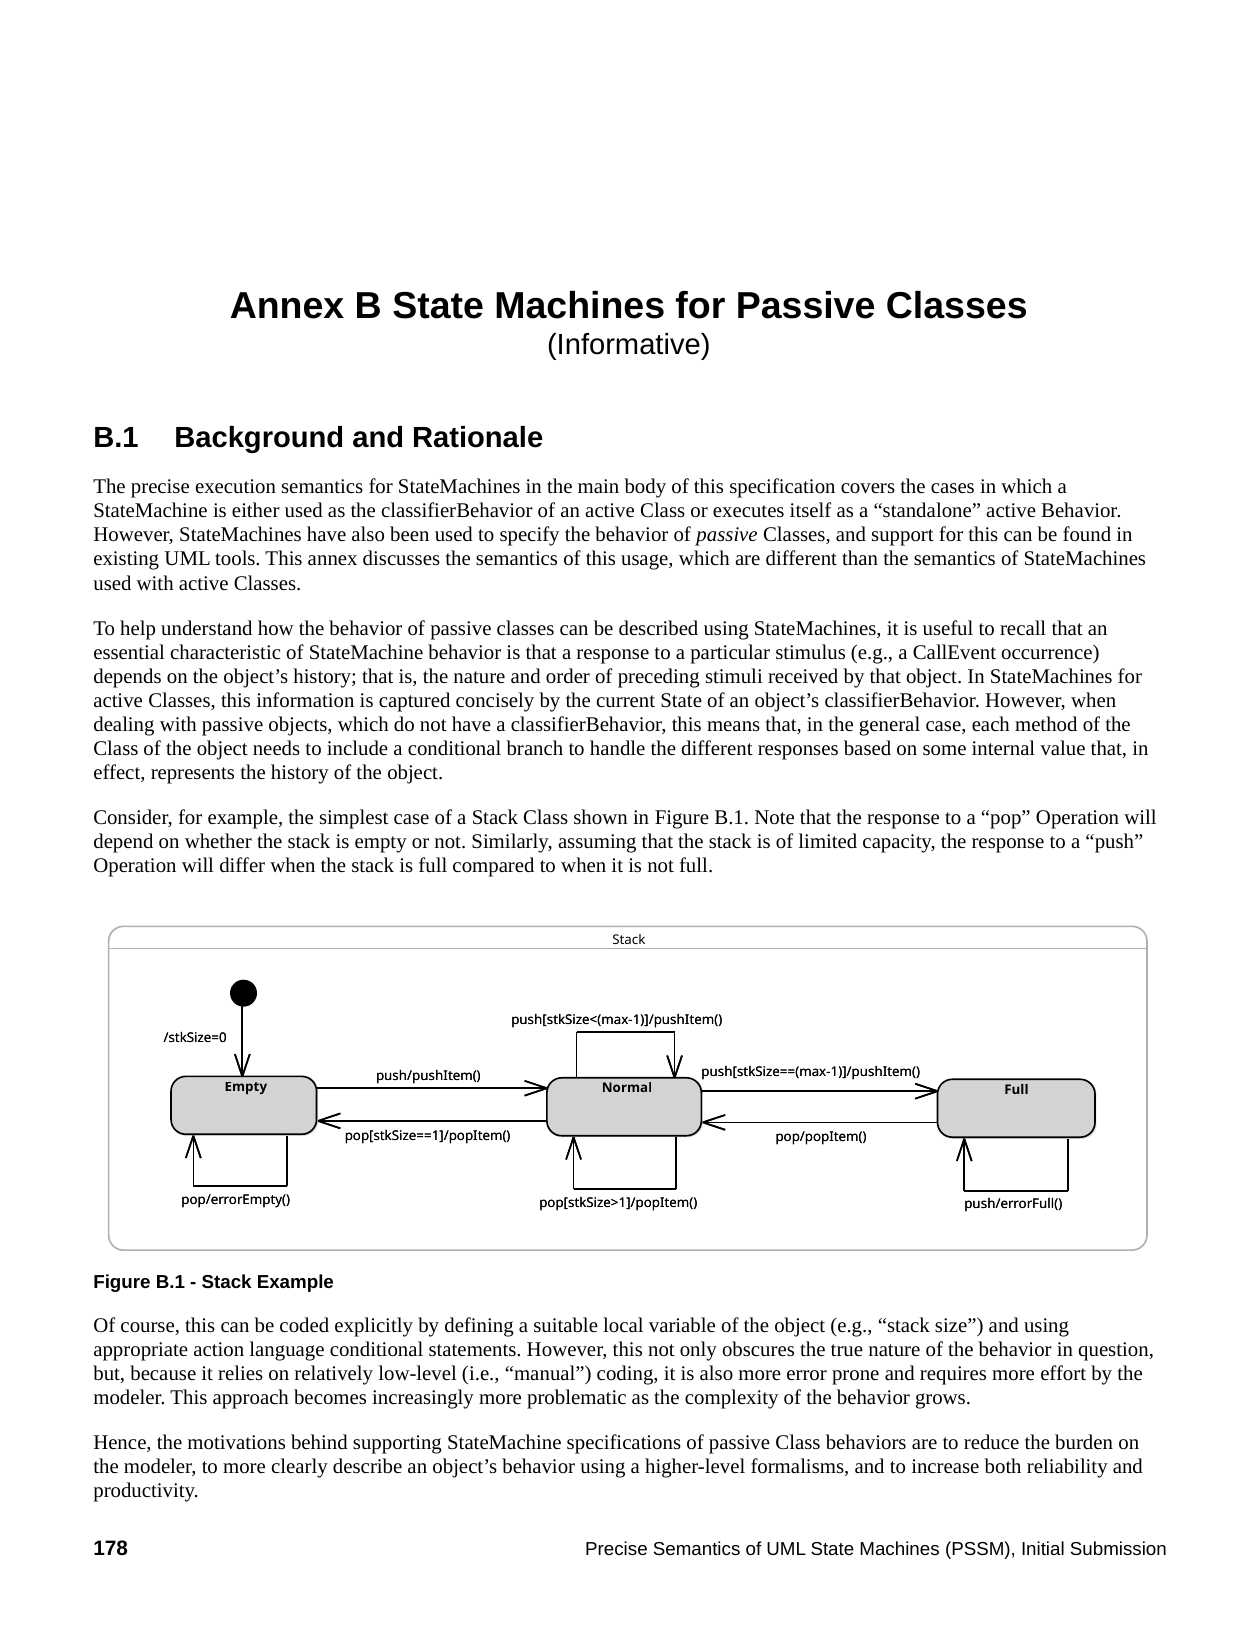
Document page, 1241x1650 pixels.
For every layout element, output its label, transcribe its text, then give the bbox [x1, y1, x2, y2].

subtitle State Machines for Passive Classes [93, 283, 1164, 327]
text (Informative) [93, 327, 1164, 360]
text Of course, this can be coded explicitly by defining a suitable local variable of the object (e.g., “stack size”) and using appropriate action language conditional statements. However, this not only obscures the true nature of the behavior in question, but, because it relies on relatively low-level (i.e., “manual”) coding, it is also more error prone and requires more effort by the modeler. This approach becomes increasingly more problematic as the complexity of the behavior grows. [93, 1292, 1164, 1409]
text [93, 898, 1164, 911]
text To help understand how the behavior of passive classes can be described using StateMachines, it is useful to recall that an essential characteristic of StateMachine behavior is that a response to a particular stimulus (e.g., a CallEvent occurrence) depends on the object’s history; that is, the nature and order of preceding stimuli received by that object. In StateMachines for active Classes, this information is captured concisely by the current State of an object’s classifierBehavior. However, when dealing with passive objects, which do not have a classifierBehavior, this means that, in the general case, each method of the Class of the object needs to include a conditional branch to handle the different responses based on some internal value that, in effect, represents the history of the object. [93, 616, 1164, 784]
subtitle Background and Rationale [93, 418, 1164, 453]
text Figure B.1 - Stack Example [93, 911, 1164, 1292]
text Hence, the motivations behind supporting StateMachine specifications of passive Class behaviors are to reduce the burden on the modeler, to more clearly describe an object’s behavior using a higher-level formalisms, and to increase both reliability and productivity. [93, 1430, 1164, 1502]
text Consider, for example, the simplest case of a Stack Class shown in Figure B.1. Note that the response to a “pop” Operation will depend on whether the stack is empty or not. Similarly, assuming that the stack is of limited capacity, the response to a “push” Operation will differ when the stack is full compared to when it is not full. [93, 805, 1164, 877]
text The precise execution semantics for StateMachines in the main body of this specification covers the cases in which a StateMachine is either used as the classifierBehavior of an active Class or executes itself as a “standalone” active Behavior. However, StateMachines have also been used to specify the behavior of passive Classes, and support for this can be found in existing UML tools. This annex discusses the semantics of this usage, which are different than the semantics of StateMachines used with active Classes. [93, 474, 1164, 594]
